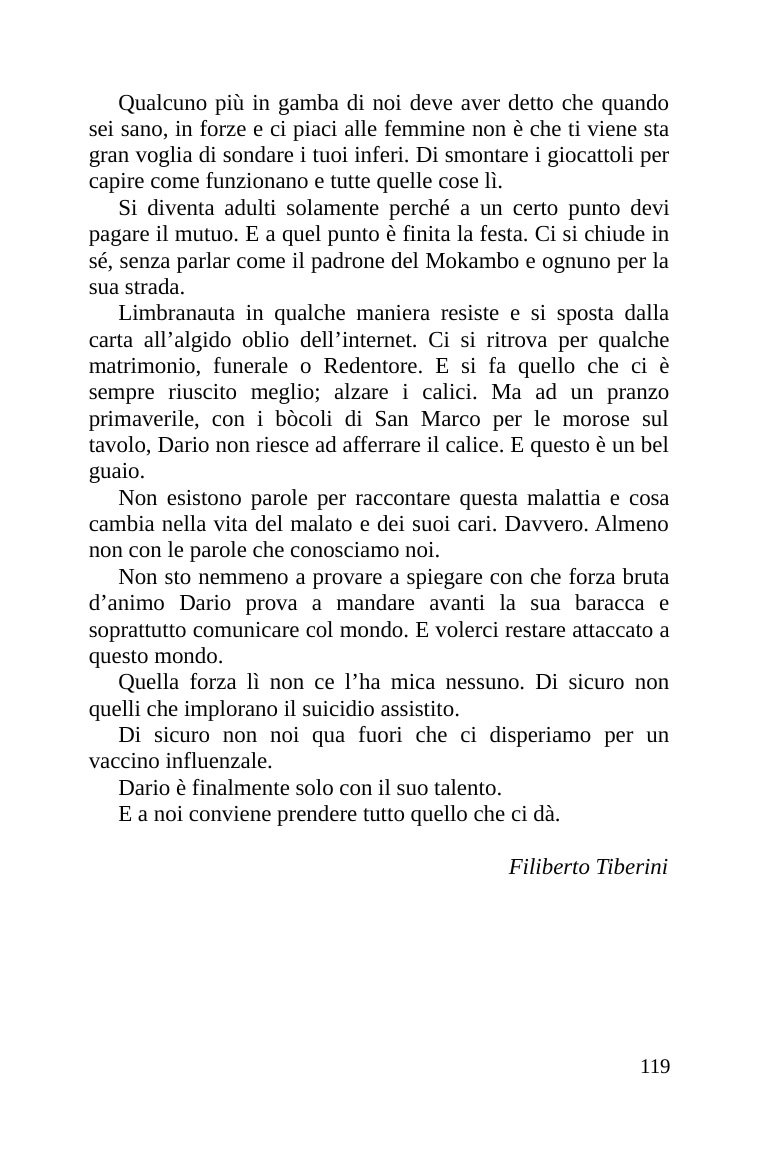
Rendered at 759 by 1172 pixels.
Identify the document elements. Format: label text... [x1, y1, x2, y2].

text Qualcuno più in gamba di noi deve aver detto che quando sei sano, in forze e ci piaci alle femmine non è che ti viene sta gran voglia di sondare i tuoi inferi. Di smontare i giocattoli per capire come funzionano e tutte quelle cose lì. [88, 88, 670, 194]
text Si diventa adulti solamente perché a un certo punto devi pagare il mutuo. E a quel punto è finita la festa. Ci si chiude in sé, senza parlar come il padrone del Mokambo e ognuno per la sua strada. [88, 194, 670, 299]
text Non esistono parole per raccontare questa malattia e cosa cambia nella vita del malato e dei suoi cari. Davvero. Almeno non con le parole che conosciamo noi. [88, 484, 670, 563]
text Dario è finalmente solo con il suo talento. [88, 774, 670, 800]
text Filiberto Tiberini [88, 853, 670, 879]
text Di sicuro non noi qua fuori che ci disperiamo per un vaccino influenzale. [88, 721, 670, 774]
text Non sto nemmeno a provare a spiegare con che forza bruta d’animo Dario prova a mandare avanti la sua baracca e soprattutto comunicare col mondo. E volerci restare attaccato a questo mondo. [88, 563, 670, 668]
text Limbranauta in qualche maniera resiste e si sposta dalla carta all’algido oblio dell’internet. Ci si ritrova per qualche matrimonio, funerale o Redentore. E si fa quello che ci è sempre riuscito meglio; alzare i calici. Ma ad un pranzo primaverile, con i bòcoli di San Marco per le morose sul tavolo, Dario non riesce ad afferrare il calice. E questo è un bel guaio. [88, 299, 670, 484]
text E a noi conviene prendere tutto quello che ci dà. [88, 800, 670, 826]
text Quella forza lì non ce l’ha mica nessuno. Di sicuro non quelli che implorano il suicidio assistito. [88, 668, 670, 721]
